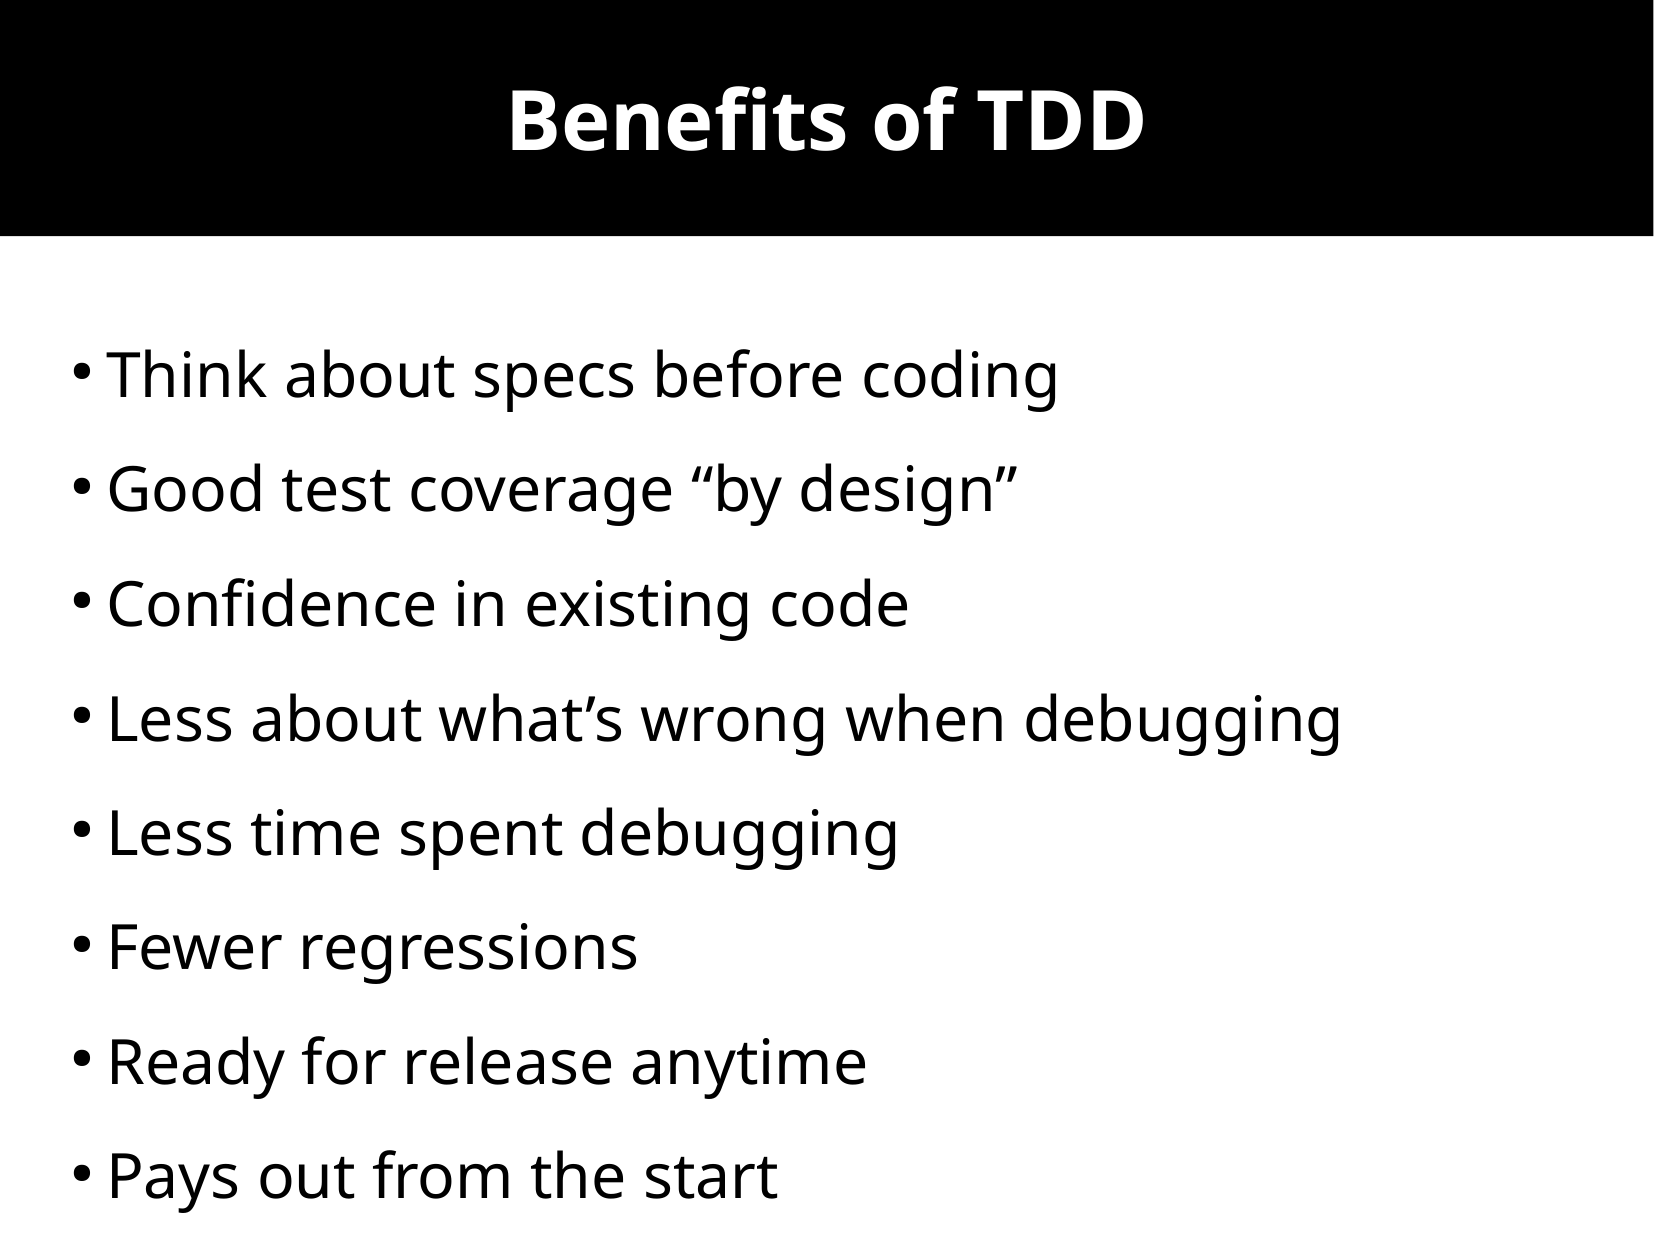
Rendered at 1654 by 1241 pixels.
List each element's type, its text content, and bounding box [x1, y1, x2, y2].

subtitle Benefits of TDD [0, 0, 1654, 237]
text_box Think about specs before coding Good test coverage “by design” Confidence in existing code Less about what’s wrong when debugging Less time spent debugging Fewer regressions Ready for release anytime Pays out from the start [70, 330, 1559, 1218]
